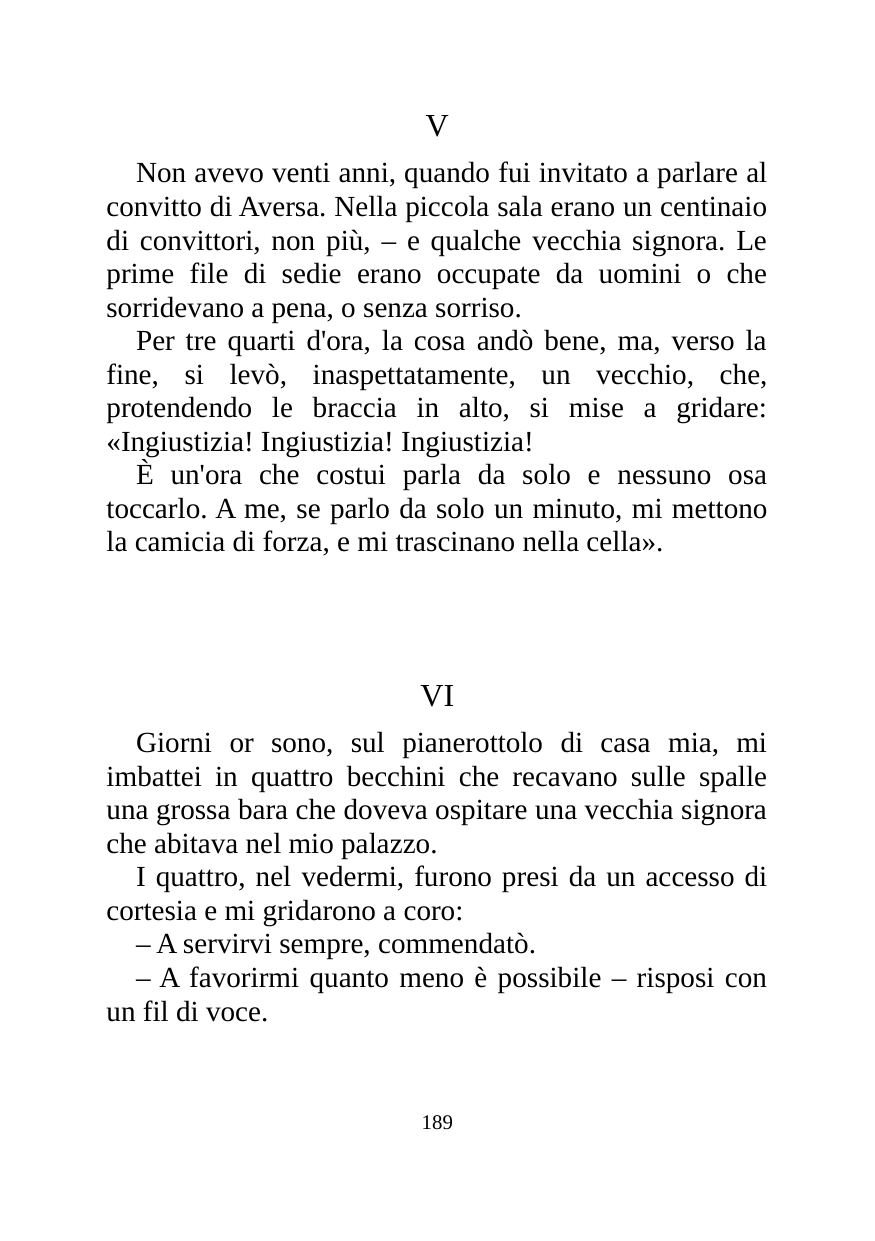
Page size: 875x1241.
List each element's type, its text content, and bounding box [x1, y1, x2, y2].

subtitle VI [106, 676, 768, 713]
text – A favorirmi quanto meno è possibile – risposi con un fil di voce. [106, 960, 768, 1027]
text Giorni or sono, sul pianerottolo di casa mia, mi imbattei in quattro becchini che recavano sulle spalle una grossa bara che doveva ospitare una vecchia signora che abitava nel mio palazzo. [106, 725, 768, 859]
text Non avevo venti anni, quando fui invitato a parlare al convitto di Aversa. Nella piccola sala erano un centinaio di convittori, non più, – e qualche vecchia signora. Le prime file di sedie erano occupate da uomini o che sorridevano a pena, o senza sorriso. [106, 156, 768, 323]
subtitle V [106, 106, 768, 143]
text È un'ora che costui parla da solo e nessuno osa toccarlo. A me, se parlo da solo un minuto, mi mettono la camicia di forza, e mi trascinano nella cella». [106, 457, 768, 558]
text Per tre quarti d'ora, la cosa andò bene, ma, verso la fine, si levò, inaspettatamente, un vecchio, che, protendendo le braccia in alto, si mise a gridare: «Ingiustizia! Ingiustizia! Ingiustizia! [106, 323, 768, 457]
text I quattro, nel vedermi, furono presi da un accesso di cortesia e mi gridarono a coro: [106, 859, 768, 927]
text – A servirvi sempre, commendatò. [106, 927, 768, 960]
